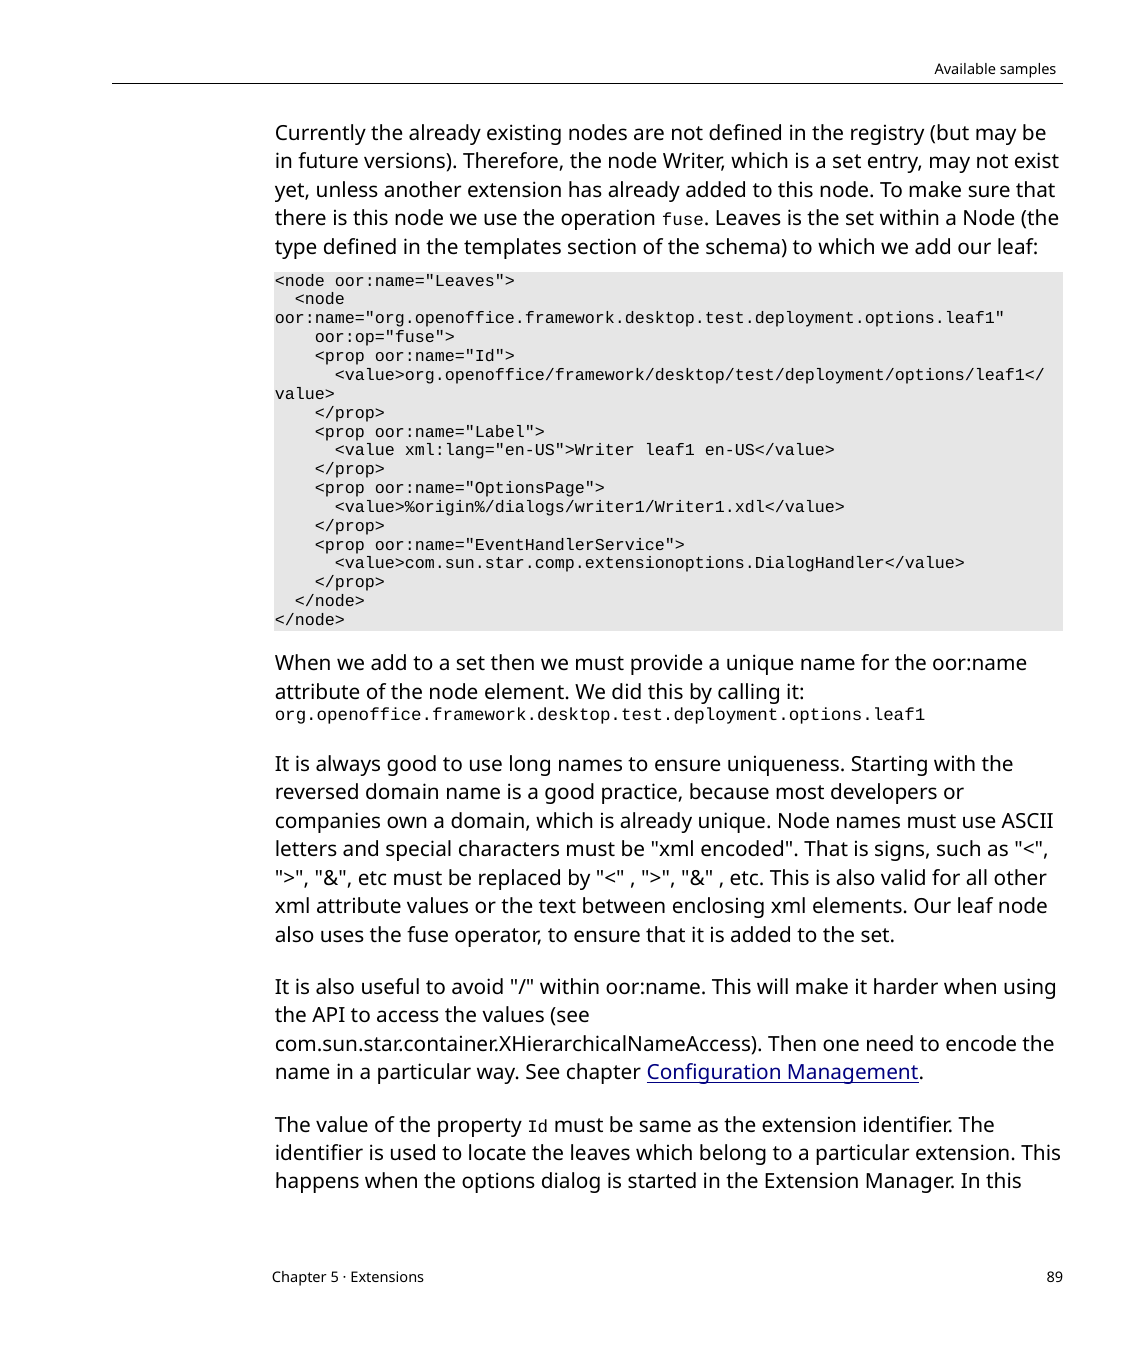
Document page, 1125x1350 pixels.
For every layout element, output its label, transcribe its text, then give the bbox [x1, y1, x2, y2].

text It is also useful to avoid "/" within oor:name. This will make it harder when using the API to access the values (see com.sun.star.container.XHierarchicalNameAccess). Then one need to encode the name in a particular way. See chapter Configuration Management. [274, 972, 1063, 1086]
text When we add to a set then we must provide a unique name for the oor:name attribute of the node element. We did this by calling it: org.openoffice.framework.desktop.test.deployment.options.leaf1 [274, 648, 1063, 725]
text The value of the property Id must be same as the extension identifier. The identifier is used to locate the leaves which belong to a particular extension. This happens when the options dialog is started in the Extension Manager. In this [274, 1110, 1063, 1195]
text Currently the already existing nodes are not defined in the registry (but may be in future versions). Therefore, the node Writer, which is a set entry, may not exist yet, unless another extension has already added to this node. To make sure that there is this node we use the operation fuse. Leaves is the set within a Node (the type defined in the templates section of the schema) to which we add our leaf: [274, 118, 1063, 260]
text <node oor:name="Leaves"> <node oor:name="org.openoffice.framework.desktop.test.deployment.options.leaf1" oor:op="fuse"> <prop oor:name="Id"> <value>org.openoffice/framework/desktop/test/deployment/options/leaf1</value> </prop> <prop oor:name="Label"> <value xml:lang="en-US">Writer leaf1 en-US</value> </prop> <prop oor:name="OptionsPage"> <value>%origin%/dialogs/writer1/Writer1.xdl</value> </prop> <prop oor:name="EventHandlerService"> <value>com.sun.star.comp.extensionoptions.DialogHandler</value> </prop> </node> </node> [274, 272, 1063, 631]
text It is always good to use long names to ensure uniqueness. Starting with the reversed domain name is a good practice, because most developers or companies own a domain, which is already unique. Node names must use ASCII letters and special characters must be "xml encoded". That is signs, such as "<", ">", "&", etc must be replaced by "<" , ">", "&" , etc. This is also valid for all other xml attribute values or the text between enclosing xml elements. Our leaf node also uses the fuse operator, to ensure that it is added to the set. [274, 749, 1063, 948]
